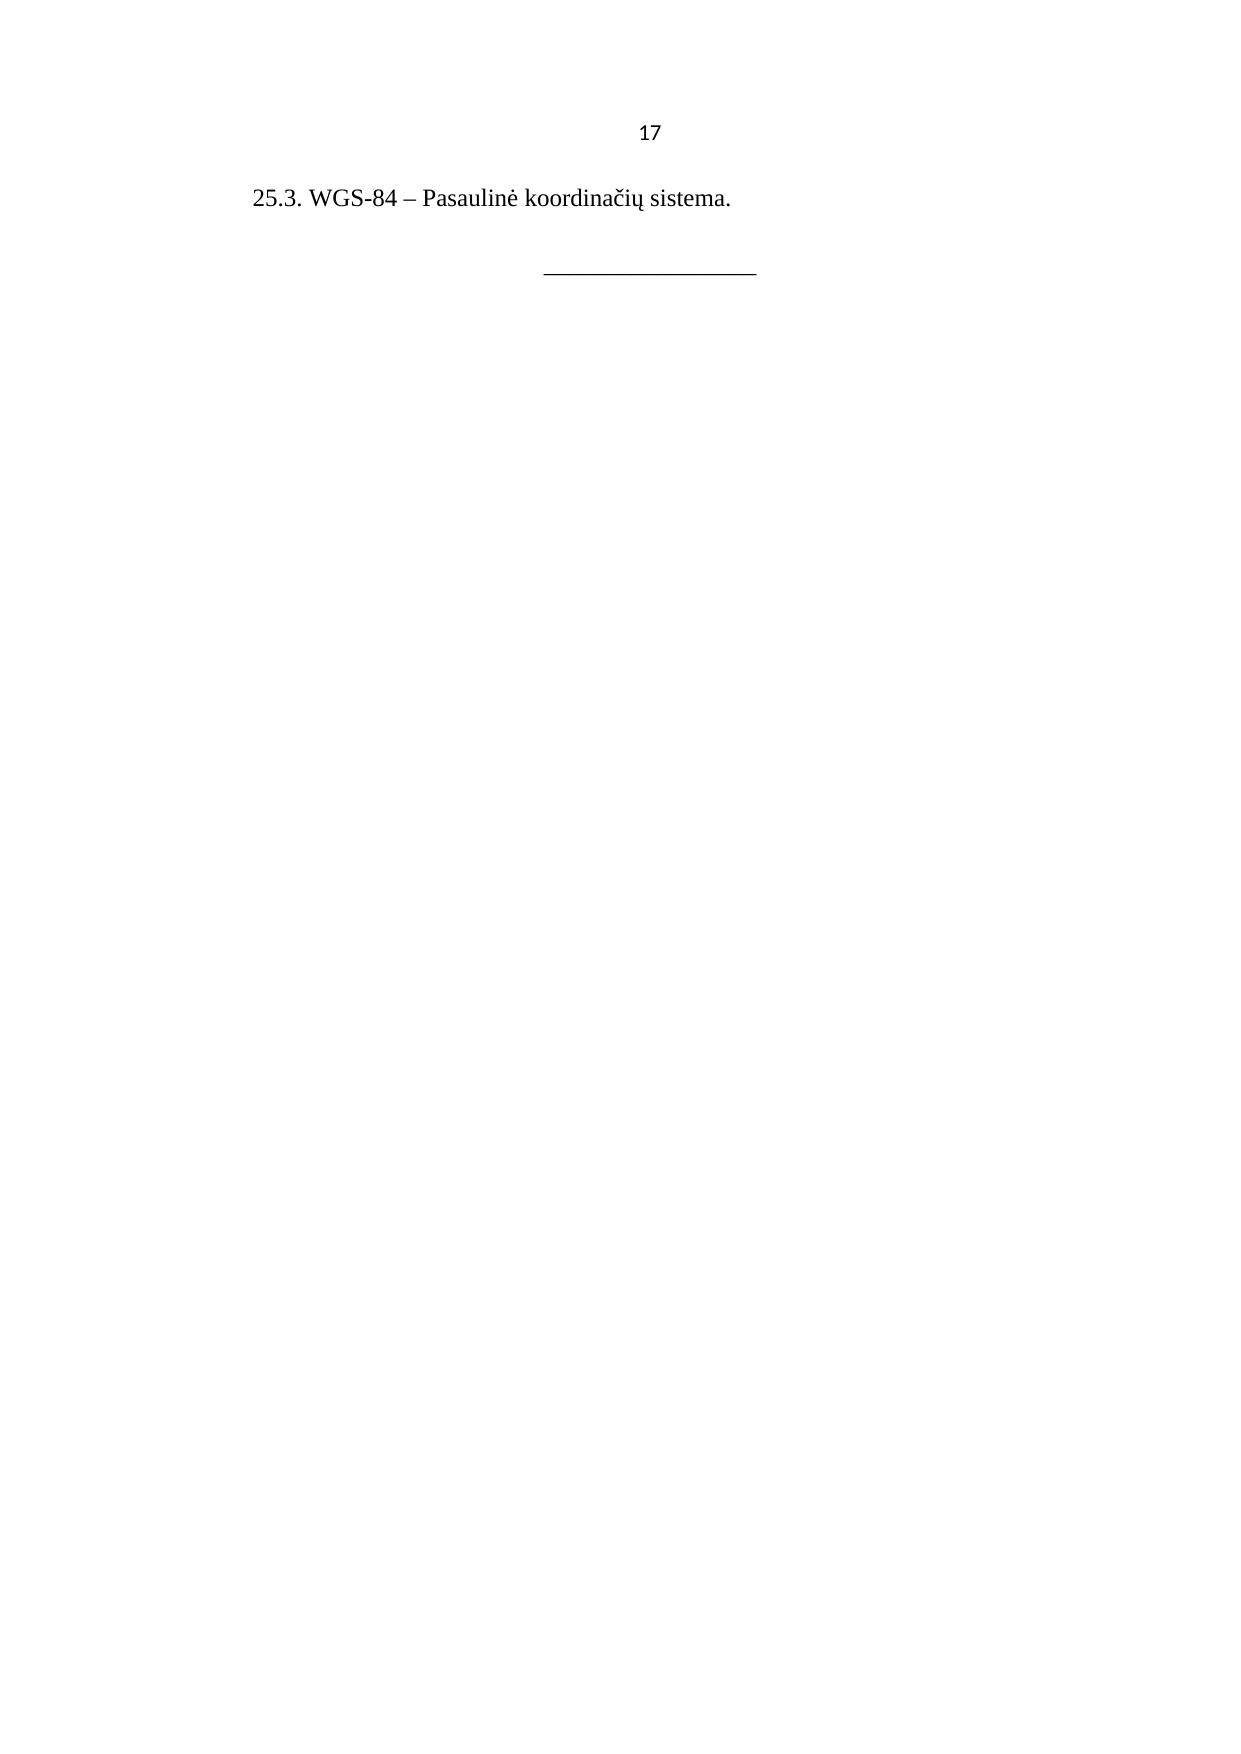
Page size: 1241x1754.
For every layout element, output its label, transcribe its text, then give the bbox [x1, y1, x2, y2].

text 25.3. WGS-84 – Pasaulinė koordinačių sistema. [177, 174, 1122, 212]
text _________________ [177, 249, 1122, 278]
